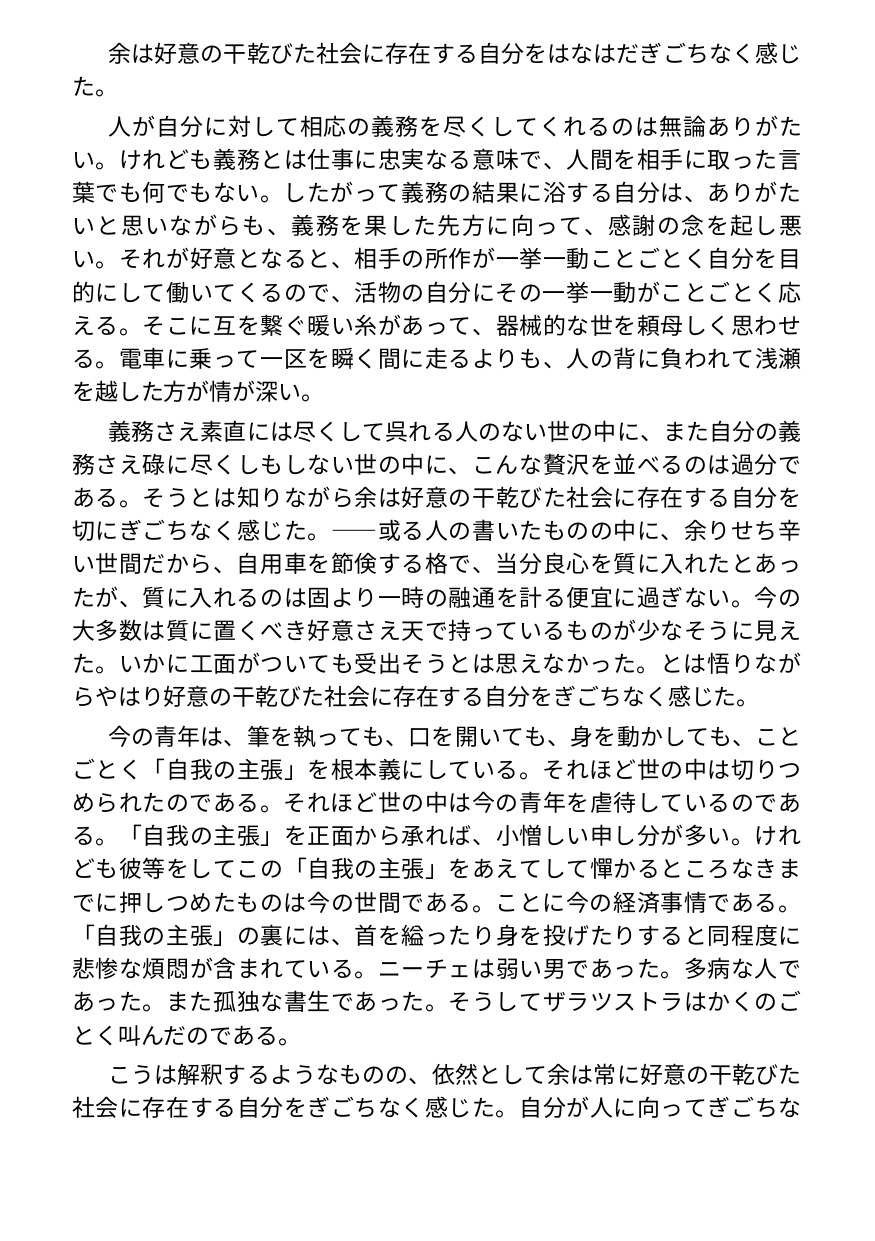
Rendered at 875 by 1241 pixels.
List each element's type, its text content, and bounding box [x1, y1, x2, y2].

text 余は好意の干乾びた社会に存在する自分をはなはだぎごちなく感じた。 [72, 36, 802, 102]
text 義務さえ素直には尽くして呉れる人のない世の中に、また自分の義務さえ碌に尽くしもしない世の中に、こんな贅沢を並べるのは過分である。そうとは知りながら余は好意の干乾びた社会に存在する自分を切にぎごちなく感じた。――或る人の書いたものの中に、余りせち辛い世間だから、自用車を節倹する格で、当分良心を質に入れたとあったが、質に入れるのは固より一時の融通を計る便宜に過ぎない。今の大多数は質に置くべき好意さえ天で持っているものが少なそうに見えた。いかに工面がついても受出そうとは思えなかった。とは悟りながらやはり好意の干乾びた社会に存在する自分をぎごちなく感じた。 [72, 413, 802, 712]
text 人が自分に対して相応の義務を尽くしてくれるのは無論ありがたい。けれども義務とは仕事に忠実なる意味で、人間を相手に取った言葉でも何でもない。したがって義務の結果に浴する自分は、ありがたいと思いながらも、義務を果した先方に向って、感謝の念を起し悪い。それが好意となると、相手の所作が一挙一動ことごとく自分を目的にして働いてくるので、活物の自分にその一挙一動がことごとく応える。そこに互を繋ぐ暖い糸があって、器械的な世を頼母しく思わせる。電車に乗って一区を瞬く間に走るよりも、人の背に負われて浅瀬を越した方が情が深い。 [72, 108, 802, 407]
text 今の青年は、筆を執っても、口を開いても、身を動かしても、ことごとく「自我の主張」を根本義にしている。それほど世の中は切りつめられたのである。それほど世の中は今の青年を虐待しているのである。「自我の主張」を正面から承れば、小憎しい申し分が多い。けれども彼等をしてこの「自我の主張」をあえてして憚かるところなきまでに押しつめたものは今の世間である。ことに今の経済事情である。「自我の主張」の裏には、首を縊ったり身を投げたりすると同程度に悲惨な煩悶が含まれている。ニーチェは弱い男であった。多病な人であった。また孤独な書生であった。そうしてザラツストラはかくのごとく叫んだのである。 [72, 718, 802, 1051]
text こうは解釈するようなものの、依然として余は常に好意の干乾びた社会に存在する自分をぎごちなく感じた。自分が人に向ってぎごちな [72, 1057, 802, 1123]
